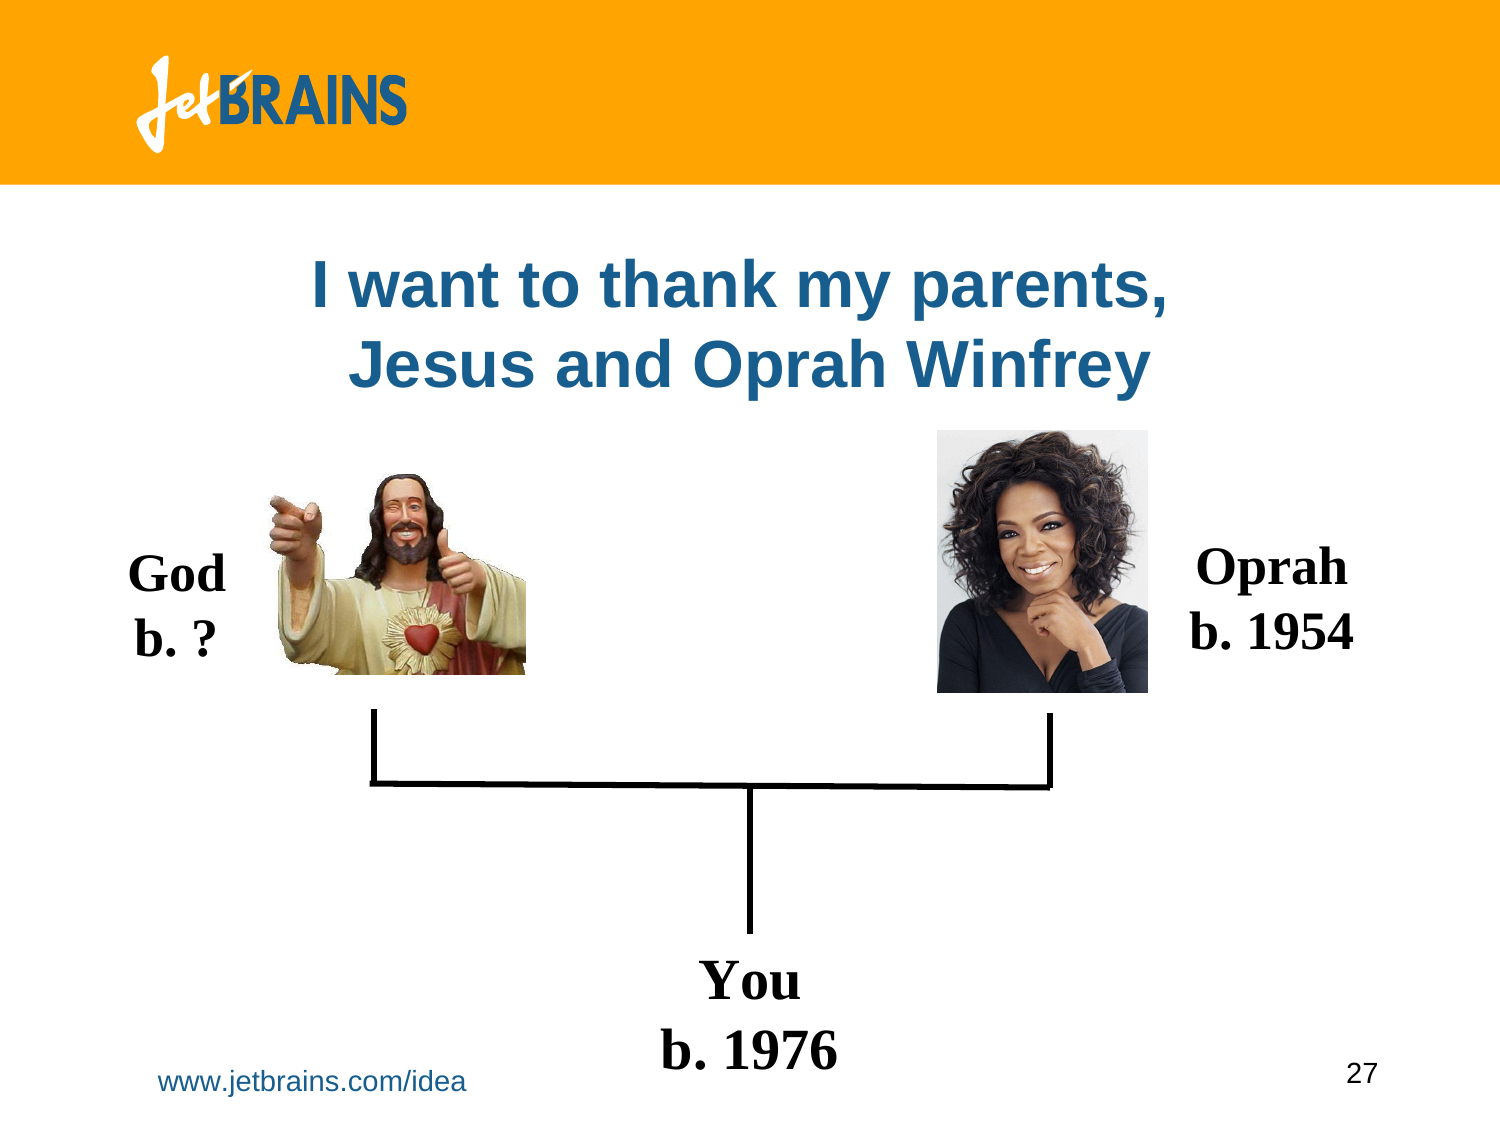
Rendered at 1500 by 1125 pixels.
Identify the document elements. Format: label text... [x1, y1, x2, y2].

text_box Oprah b. 1954 [1174, 523, 1371, 668]
text_box You b. 1976 [645, 933, 855, 1089]
title I want to thank my parents, Jesus and Oprah Winfrey [83, 232, 1417, 409]
picture [937, 430, 1148, 693]
picture [262, 473, 526, 676]
text_box God b. ? [112, 530, 242, 676]
